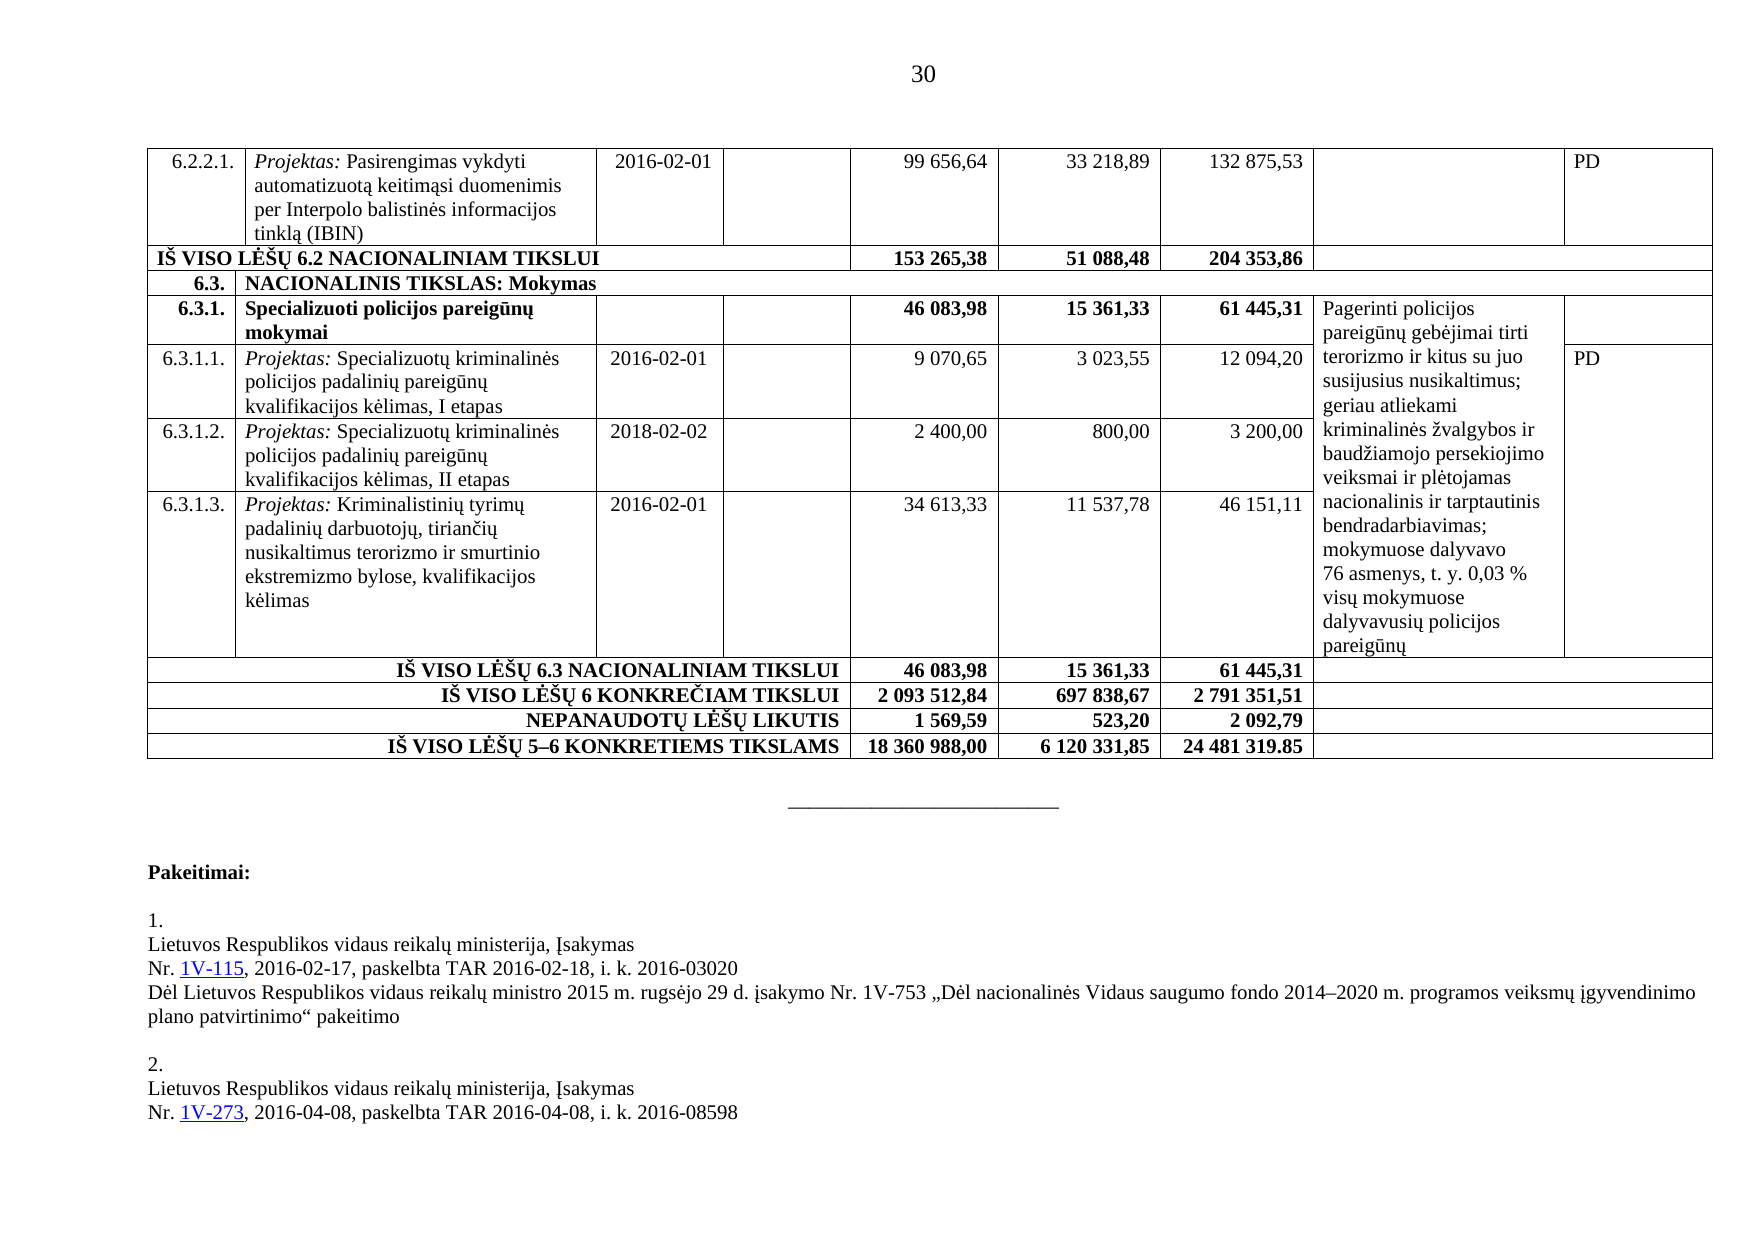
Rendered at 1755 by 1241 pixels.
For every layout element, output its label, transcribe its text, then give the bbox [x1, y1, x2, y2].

table_cell 2016-02-01 [597, 492, 723, 657]
table_cell Specializuoti policijos pareigūnų mokymai [236, 296, 596, 344]
table_cell 523,20 [999, 709, 1160, 732]
table_cell PD [1565, 149, 1712, 245]
table_cell Projektas: Specializuotų kriminalinės policijos padalinių pareigūnų kvalifikacijos kėlimas, II etapas [236, 419, 596, 491]
table_cell Pagerinti policijos pareigūnų gebėjimai tirti terorizmo ir kitus su juo susijusius nusikaltimus; geriau atliekami kriminalinės žvalgybos ir baudžiamojo persekiojimo veiksmai ir plėtojamas nacionalinis ir tarptautinis bendradarbiavimas; mokymuose dalyvavo 76 asmenys, t. y. 0,03 % visų mokymuose dalyvavusių policijos pareigūnų [1314, 296, 1564, 657]
table_cell Projektas: Pasirengimas vykdyti automatizuotą keitimąsi duomenimis per Interpolo balistinės informacijos tinklą (IBIN) [246, 149, 596, 245]
table_cell 61 445,31 [1161, 658, 1313, 682]
table_cell 6.3.1. [148, 296, 235, 344]
text Pakeitimai: [148, 859, 1699, 884]
table_cell 2 093 512,84 [851, 683, 998, 707]
table_cell 2 400,00 [851, 419, 998, 491]
table_cell IŠ VISO LĖŠŲ 6.3 NACIONALINIAM TIKSLUI [148, 658, 850, 682]
table_cell [1314, 734, 1712, 758]
table_cell 15 361,33 [999, 658, 1160, 682]
table_cell 34 613,33 [851, 492, 998, 657]
table_cell [1314, 683, 1712, 707]
table_cell 46 083,98 [851, 658, 998, 682]
table_cell 15 361,33 [999, 296, 1160, 344]
table_cell 6.3.1.1. [148, 345, 235, 418]
table_cell 51 088,48 [999, 246, 1160, 270]
table_cell PD [1565, 345, 1712, 657]
table_cell 33 218,89 [999, 149, 1160, 245]
table_cell IŠ VISO LĖŠŲ 6 KONKREČIAM TIKSLUI [148, 683, 850, 707]
table_cell [1314, 246, 1712, 270]
table_cell 11 537,78 [999, 492, 1160, 657]
table_cell 153 265,38 [851, 246, 998, 270]
text 1. [148, 908, 1699, 932]
table_cell [1314, 149, 1564, 245]
table_cell Projektas: Specializuotų kriminalinės policijos padalinių pareigūnų kvalifikacijos kėlimas, I etapas [236, 345, 596, 418]
table_cell 46 151,11 [1161, 492, 1313, 657]
table_cell 6.3.1.2. [148, 419, 235, 491]
table_cell 2018-02-02 [597, 419, 723, 491]
table_cell 3 023,55 [999, 345, 1160, 418]
table_cell 24 481 319.85 [1161, 734, 1313, 758]
table_cell 2016-02-01 [597, 149, 723, 245]
table_cell [1314, 658, 1712, 682]
text Lietuvos Respublikos vidaus reikalų ministerija, Įsakymas [148, 932, 1699, 956]
table_cell 46 083,98 [851, 296, 998, 344]
table_cell 800,00 [999, 419, 1160, 491]
table_cell 2016-02-01 [597, 345, 723, 418]
table_cell 2 092,79 [1161, 709, 1313, 732]
table_cell Projektas: Kriminalistinių tyrimų padalinių darbuotojų, tiriančių nusikaltimus terorizmo ir smurtinio ekstremizmo bylose, kvalifikacijos kėlimas [236, 492, 596, 657]
table_cell [724, 149, 850, 245]
table_cell 132 875,53 [1161, 149, 1313, 245]
table_cell IŠ VISO LĖŠŲ 5–6 KONKRETIEMS TIKSLAMS [148, 734, 850, 758]
table_cell 6.3.1.3. [148, 492, 235, 657]
table_cell [1314, 709, 1712, 732]
table_cell 697 838,67 [999, 683, 1160, 707]
table_cell 2 791 351,51 [1161, 683, 1313, 707]
table_cell [724, 419, 850, 491]
text 2. [148, 1052, 1699, 1076]
text __________________________ [148, 787, 1699, 811]
table_cell 6.3. [148, 271, 235, 295]
table_cell [1565, 296, 1712, 344]
table_cell NACIONALINIS TIKSLAS: Mokymas [236, 271, 1712, 295]
table_cell 9 070,65 [851, 345, 998, 418]
table_cell [597, 296, 723, 344]
table_cell [724, 296, 850, 344]
text Nr. 1V-273, 2016-04-08, paskelbta TAR 2016-04-08, i. k. 2016-08598 [148, 1100, 1699, 1124]
table_cell NEPANAUDOTŲ LĖŠŲ LIKUTIS [148, 709, 850, 732]
table_cell 204 353,86 [1161, 246, 1313, 270]
table_cell 12 094,20 [1161, 345, 1313, 418]
text Nr. 1V-115, 2016-02-17, paskelbta TAR 2016-02-18, i. k. 2016-03020 [148, 956, 1699, 980]
table_cell 6.2.2.1. [148, 149, 245, 245]
table_cell 61 445,31 [1161, 296, 1313, 344]
table_cell [724, 492, 850, 657]
table_cell IŠ VISO LĖŠŲ 6.2 NACIONALINIAM TIKSLUI [148, 246, 850, 270]
table_cell 18 360 988,00 [851, 734, 998, 758]
table_cell 99 656,64 [851, 149, 998, 245]
table_cell 6 120 331,85 [999, 734, 1160, 758]
table_cell 1 569,59 [851, 709, 998, 732]
table_cell 3 200,00 [1161, 419, 1313, 491]
text Dėl Lietuvos Respublikos vidaus reikalų ministro 2015 m. rugsėjo 29 d. įsakymo Nr. 1V-753 „Dėl nacionalinės Vidaus saugumo fondo 2014–2020 m. programos veiksmų įgyvendinimo plano patvirtinimo“ pakeitimo [148, 980, 1699, 1028]
text Lietuvos Respublikos vidaus reikalų ministerija, Įsakymas [148, 1076, 1699, 1100]
table_cell [724, 345, 850, 418]
